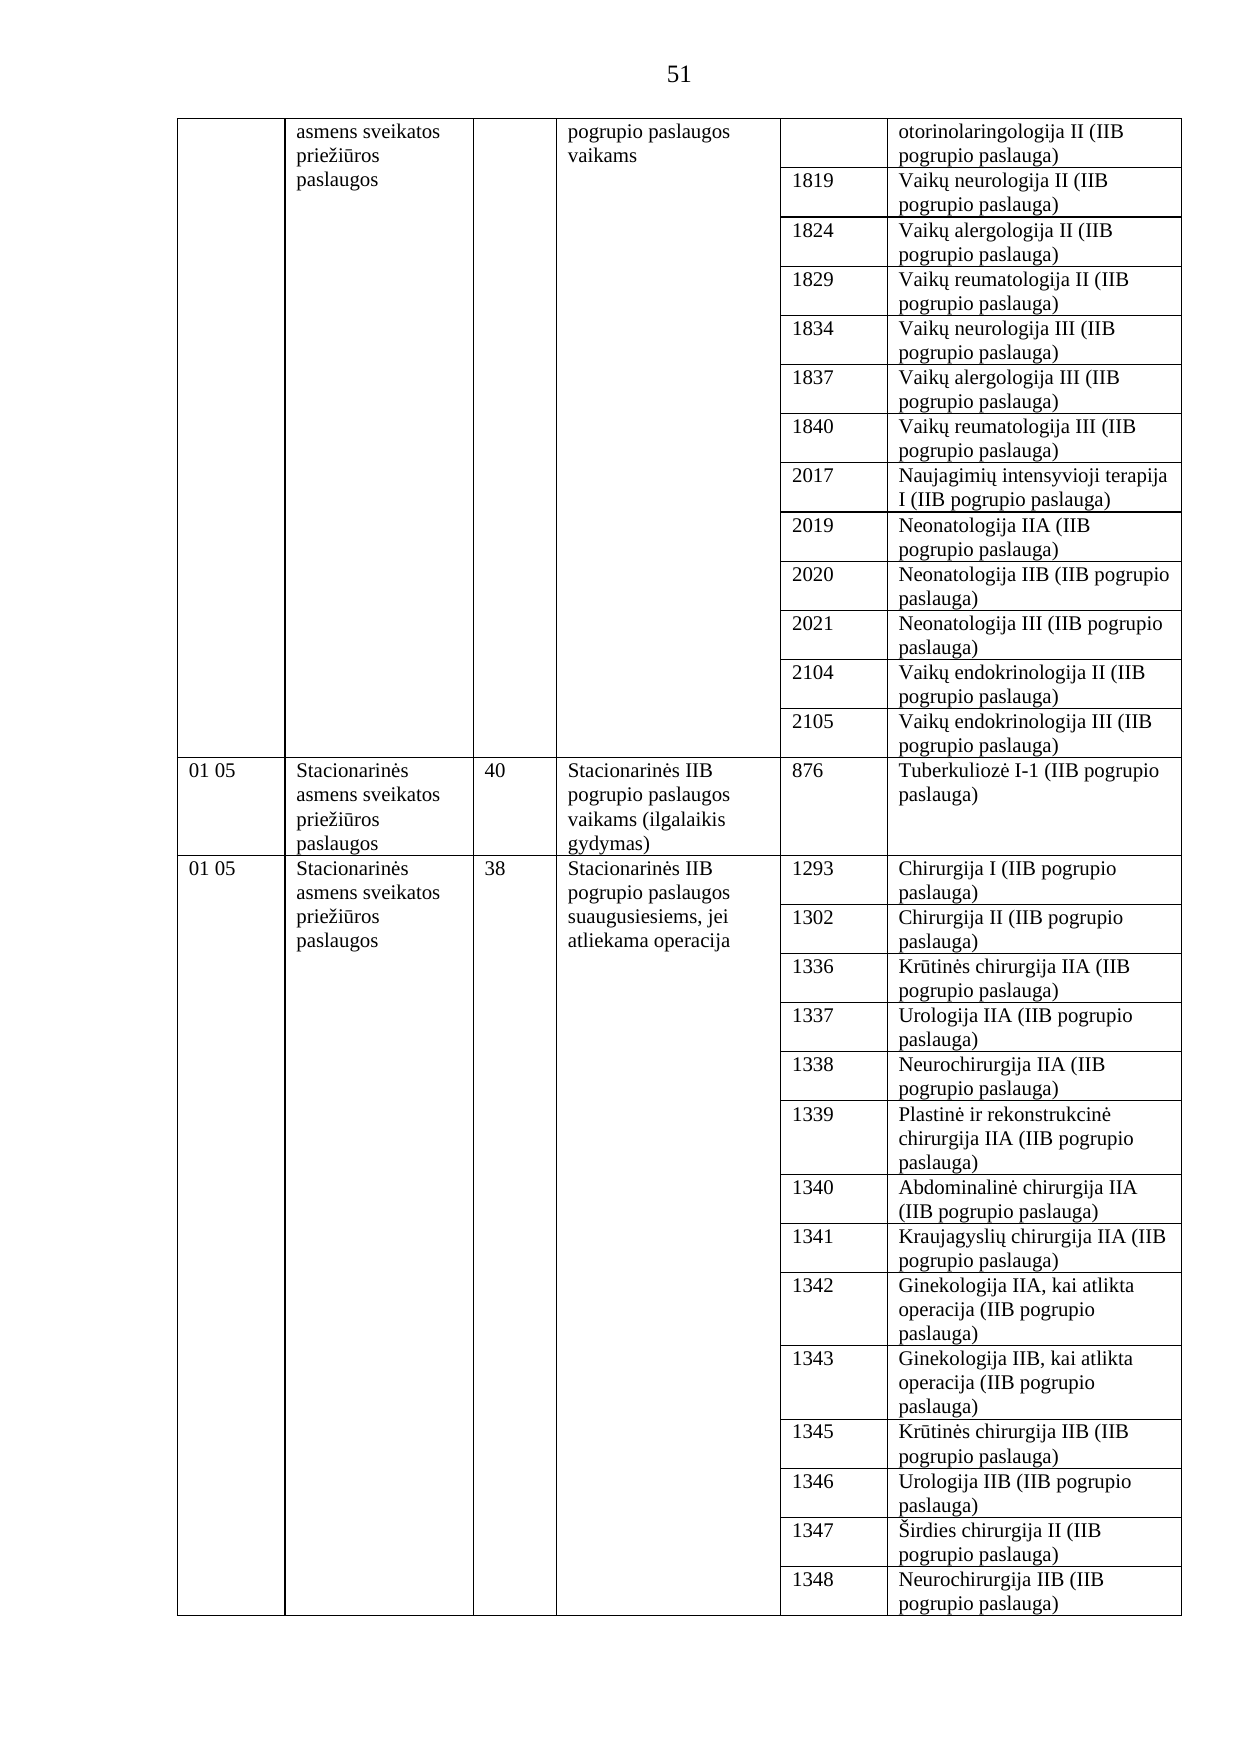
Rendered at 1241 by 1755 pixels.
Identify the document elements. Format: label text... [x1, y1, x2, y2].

table_cell 1348 [781, 1567, 887, 1615]
table_cell 40 [474, 758, 556, 854]
table_cell 1302 [781, 905, 887, 953]
table_cell 2019 [781, 513, 887, 561]
table_cell Neurochirurgija IIA (IIB pogrupio paslauga) [888, 1052, 1181, 1100]
table_cell Urologija IIA (IIB pogrupio paslauga) [888, 1003, 1181, 1051]
table_cell Chirurgija I (IIB pogrupio paslauga) [888, 856, 1181, 904]
table_cell Urologija IIB (IIB pogrupio paslauga) [888, 1469, 1181, 1517]
table_cell Vaikų neurologija III (IIB pogrupio paslauga) [888, 316, 1181, 364]
table_cell [178, 119, 284, 757]
table_cell Vaikų alergologija II (IIB pogrupio paslauga) [888, 218, 1181, 266]
table_cell Neonatologija III (IIB pogrupio paslauga) [888, 611, 1181, 659]
table_cell 1336 [781, 954, 887, 1002]
table_cell [474, 119, 556, 757]
table_cell 1829 [781, 267, 887, 315]
table_cell Krūtinės chirurgija IIA (IIB pogrupio paslauga) [888, 954, 1181, 1002]
table_cell 1337 [781, 1003, 887, 1051]
table_cell Stacionarinės IIB pogrupio paslaugos vaikams (ilgalaikis gydymas) [557, 758, 780, 854]
table_cell 1341 [781, 1224, 887, 1272]
table_cell 01 05 [178, 856, 284, 1615]
table_cell pogrupio paslaugos vaikams [557, 119, 780, 757]
table_cell 1819 [781, 168, 887, 216]
table_cell 2020 [781, 562, 887, 610]
table_cell Stacionarinės IIB pogrupio paslaugos suaugusiesiems, jei atliekama operacija [557, 856, 780, 1615]
table_cell Plastinė ir rekonstrukcinė chirurgija IIA (IIB pogrupio paslauga) [888, 1101, 1181, 1174]
table_cell 1346 [781, 1469, 887, 1517]
table_cell 1347 [781, 1518, 887, 1566]
table_cell Vaikų alergologija III (IIB pogrupio paslauga) [888, 365, 1181, 413]
table_cell otorinolaringologija II (IIB pogrupio paslauga) [888, 119, 1181, 167]
table_cell Vaikų reumatologija III (IIB pogrupio paslauga) [888, 414, 1181, 462]
table_cell 1834 [781, 316, 887, 364]
table_cell 876 [781, 758, 887, 854]
table_cell 2021 [781, 611, 887, 659]
table_cell 1837 [781, 365, 887, 413]
table_cell Vaikų endokrinologija III (IIB pogrupio paslauga) [888, 709, 1181, 757]
table_cell 1343 [781, 1346, 887, 1418]
table_cell Stacionarinės asmens sveikatos priežiūros paslaugos [286, 758, 473, 854]
table_cell Abdominalinė chirurgija IIA (IIB pogrupio paslauga) [888, 1175, 1181, 1223]
table_cell Neurochirurgija IIB (IIB pogrupio paslauga) [888, 1567, 1181, 1615]
table_cell Ginekologija IIB, kai atlikta operacija (IIB pogrupio paslauga) [888, 1346, 1181, 1418]
table_cell 1345 [781, 1420, 887, 1468]
table_cell 38 [474, 856, 556, 1615]
table_cell Ginekologija IIA, kai atlikta operacija (IIB pogrupio paslauga) [888, 1273, 1181, 1345]
table_cell Neonatologija IIA (IIB pogrupio paslauga) [888, 513, 1181, 561]
table_cell Tuberkuliozė I-1 (IIB pogrupio paslauga) [888, 758, 1181, 854]
table_cell Naujagimių intensyvioji terapija I (IIB pogrupio paslauga) [888, 463, 1181, 511]
table_cell 1338 [781, 1052, 887, 1100]
table_cell Vaikų reumatologija II (IIB pogrupio paslauga) [888, 267, 1181, 315]
table_cell Chirurgija II (IIB pogrupio paslauga) [888, 905, 1181, 953]
table_cell Širdies chirurgija II (IIB pogrupio paslauga) [888, 1518, 1181, 1566]
table_cell 1824 [781, 218, 887, 266]
table_cell 2017 [781, 463, 887, 511]
table_cell 1339 [781, 1101, 887, 1174]
table_cell Neonatologija IIB (IIB pogrupio paslauga) [888, 562, 1181, 610]
table_cell Vaikų endokrinologija II (IIB pogrupio paslauga) [888, 660, 1181, 708]
table_cell asmens sveikatos priežiūros paslaugos [286, 119, 473, 757]
table_cell Kraujagyslių chirurgija IIA (IIB pogrupio paslauga) [888, 1224, 1181, 1272]
table_cell 1293 [781, 856, 887, 904]
table_cell 2104 [781, 660, 887, 708]
table_cell Stacionarinės asmens sveikatos priežiūros paslaugos [286, 856, 473, 1615]
table_cell 2105 [781, 709, 887, 757]
table_cell 1840 [781, 414, 887, 462]
table_cell 1342 [781, 1273, 887, 1345]
table_cell Krūtinės chirurgija IIB (IIB pogrupio paslauga) [888, 1420, 1181, 1468]
table_cell 01 05 [178, 758, 284, 854]
table_cell Vaikų neurologija II (IIB pogrupio paslauga) [888, 168, 1181, 216]
table_cell 1340 [781, 1175, 887, 1223]
table_cell [781, 119, 887, 167]
